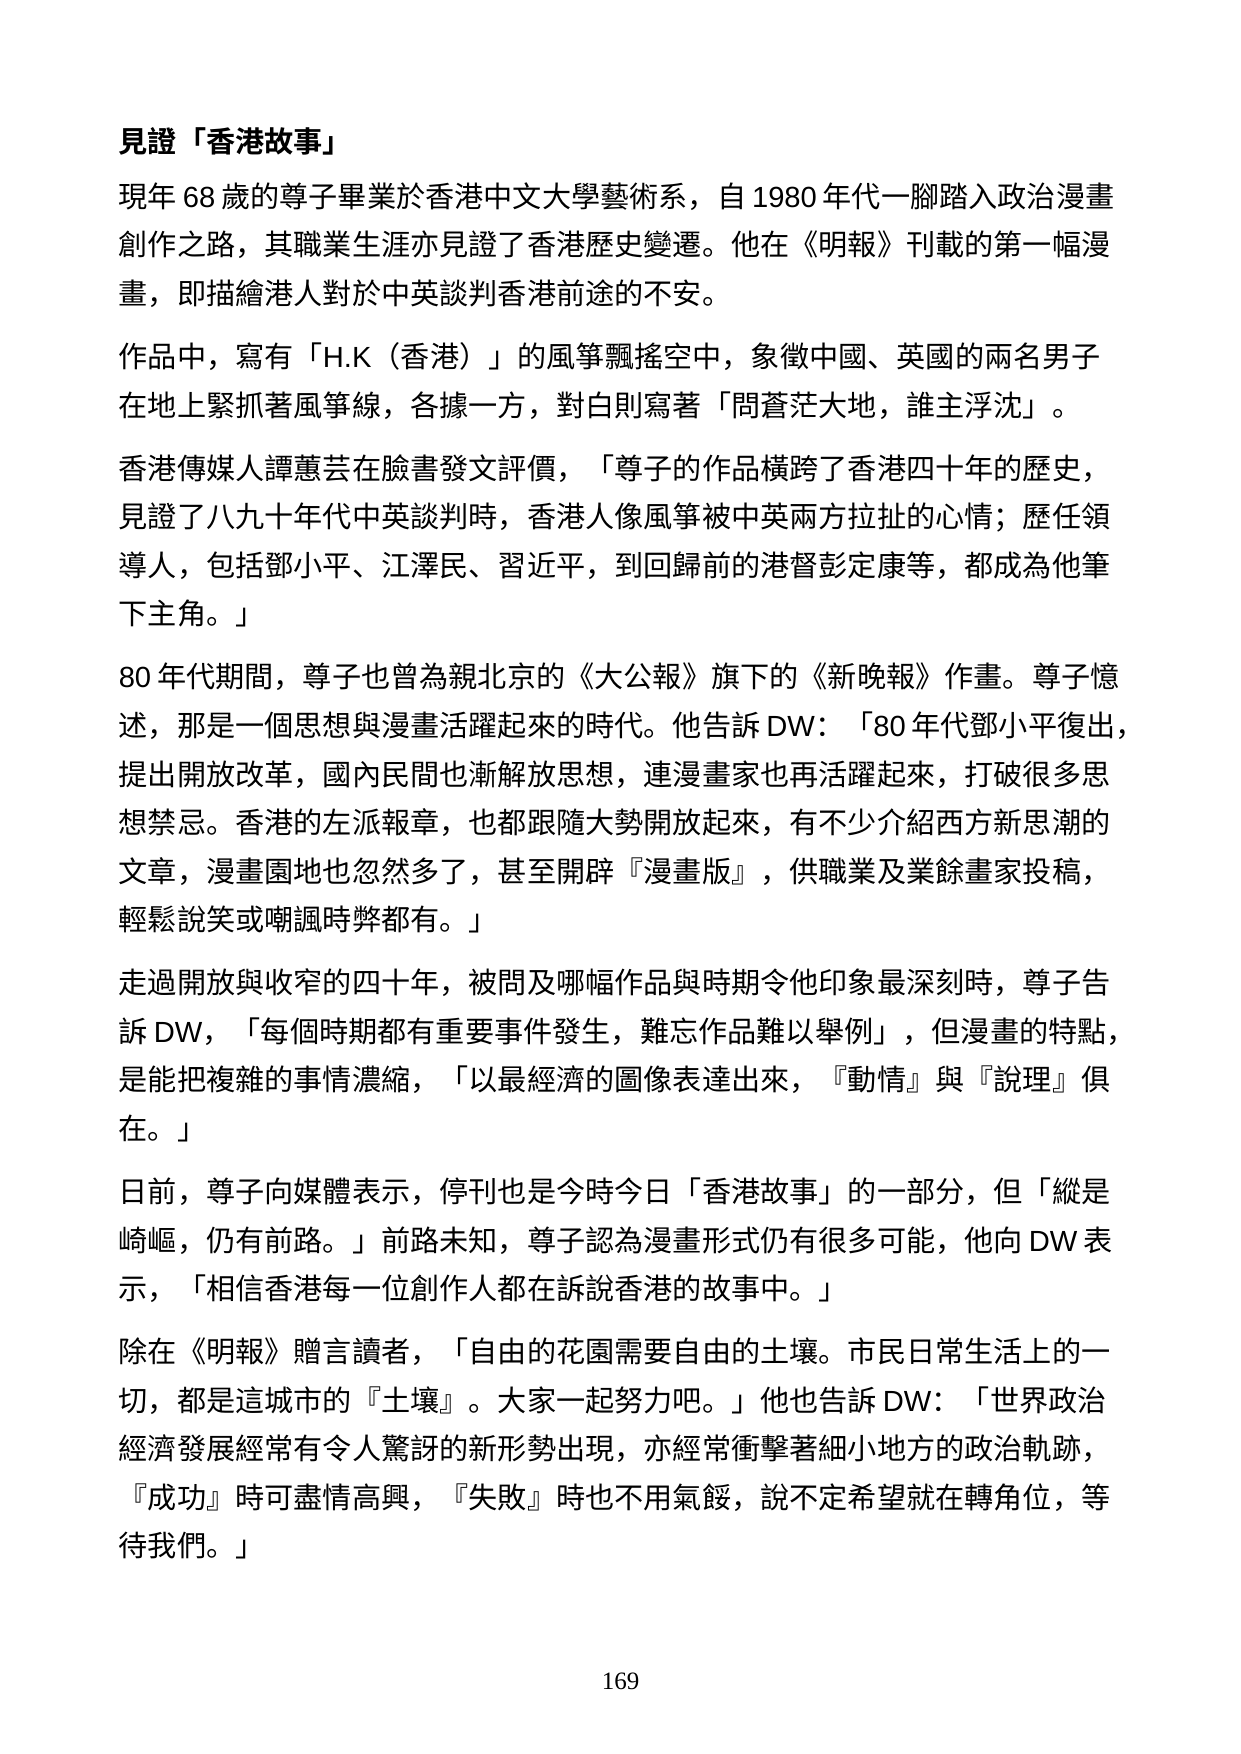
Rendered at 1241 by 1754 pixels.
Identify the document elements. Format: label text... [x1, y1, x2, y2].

text 走過開放與收窄的四十年，被問及哪幅作品與時期令他印象最深刻時，尊子告訴DW，「每個時期都有重要事件發生，難忘作品難以舉例」，但漫畫的特點，是能把複雜的事情濃縮，「以最經濟的圖像表達出來，『動情』與『說理』俱在。」 [118, 960, 1122, 1148]
text 除在《明報》贈言讀者，「自由的花園需要自由的土壤。市民日常生活上的一切，都是這城市的『土壤』。大家一起努力吧。」他也告訴DW：「世界政治經濟發展經常有令人驚訝的新形勢出現，亦經常衝擊著細小地方的政治軌跡，『成功』時可盡情高興，『失敗』時也不用氣餒，說不定希望就在轉角位，等待我們。」 [118, 1329, 1122, 1565]
text 日前，尊子向媒體表示，停刊也是今時今日「香港故事」的一部分，但「縱是崎嶇，仍有前路。」前路未知，尊子認為漫畫形式仍有很多可能，他向DW表示，「相信香港每一位創作人都在訴說香港的故事中。」 [118, 1168, 1122, 1308]
text 香港傳媒人譚蕙芸在臉書發文評價，「尊子的作品橫跨了香港四十年的歷史，見證了八九十年代中英談判時，香港人像風箏被中英兩方拉扯的心情；歷任領導人，包括鄧小平、江澤民、習近平，到回歸前的港督彭定康等，都成為他筆下主角。」 [118, 445, 1122, 633]
subtitle 見證「香港故事」 [118, 118, 1122, 161]
text 作品中，寫有「H.K（香港）」的風箏飄搖空中，象徵中國、英國的兩名男子在地上緊抓著風箏線，各據一方，對白則寫著「問蒼茫大地，誰主浮沈」。 [118, 333, 1122, 424]
text 80年代期間，尊子也曾為親北京的《大公報》旗下的《新晚報》作畫。尊子憶述，那是一個思想與漫畫活躍起來的時代。他告訴DW：「80年代鄧小平復出，提出開放改革，國內民間也漸解放思想，連漫畫家也再活躍起來，打破很多思想禁忌。香港的左派報章，也都跟隨大勢開放起來，有不少介紹西方新思潮的文章，漫畫園地也忽然多了，甚至開辟『漫畫版』，供職業及業餘畫家投稿，輕鬆說笑或嘲諷時弊都有。」 [118, 654, 1122, 939]
text 現年68歲的尊子畢業於香港中文大學藝術系，自1980年代一腳踏入政治漫畫創作之路，其職業生涯亦見證了香港歷史變遷。他在《明報》刊載的第一幅漫畫，即描繪港人對於中英談判香港前途的不安。 [118, 173, 1122, 313]
